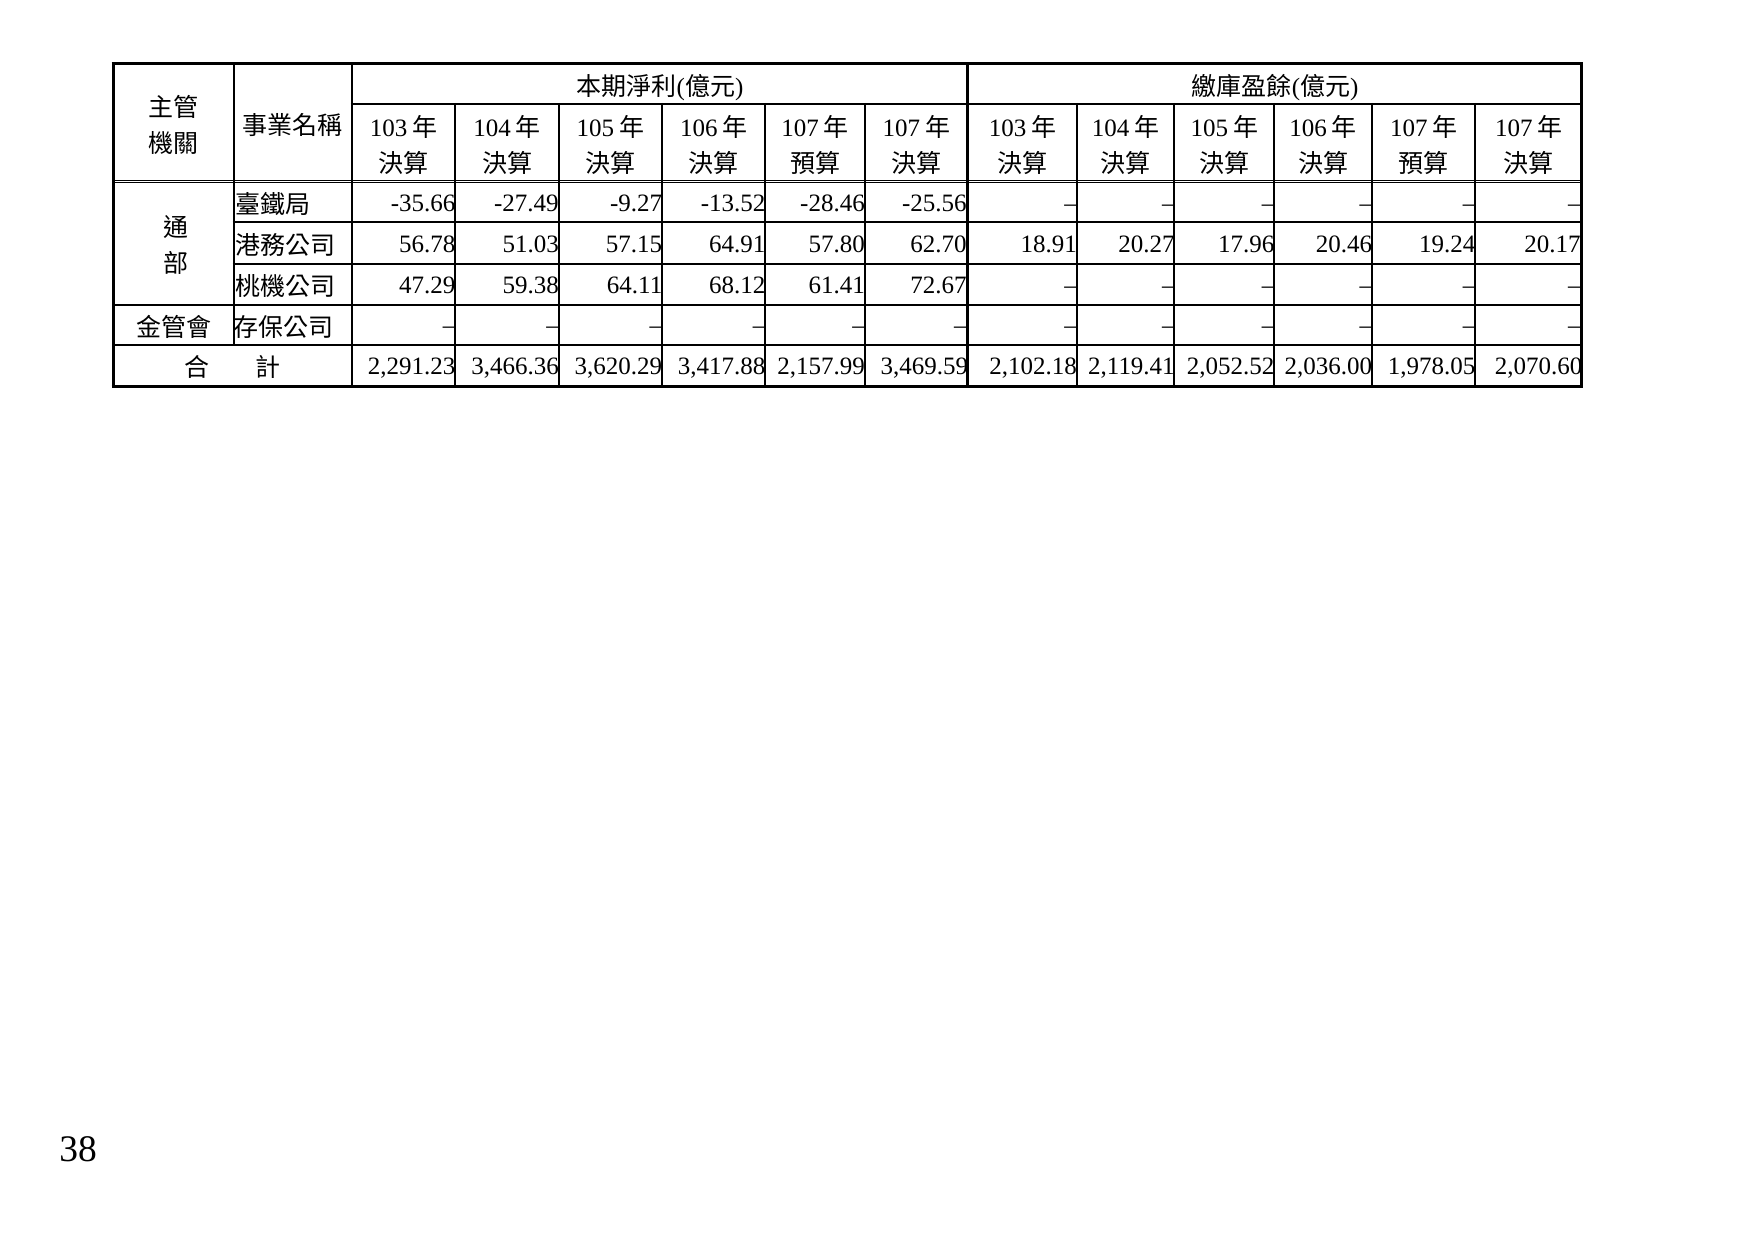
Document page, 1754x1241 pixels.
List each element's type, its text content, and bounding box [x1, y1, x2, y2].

table_cell – [969, 306, 1076, 343]
table_cell 存保公司 [235, 306, 351, 343]
table_cell 20.46 [1275, 223, 1371, 262]
table_header 事業名稱 [235, 65, 351, 180]
table_cell – [1175, 183, 1273, 221]
table_cell 19.24 [1373, 223, 1474, 262]
table_cell 2,052.52 [1175, 346, 1273, 384]
table_cell – [1175, 265, 1273, 303]
table_cell 17.96 [1175, 223, 1273, 262]
table_cell 104年 決算 [1078, 105, 1173, 180]
table_cell – [1373, 265, 1474, 303]
table_cell 2,291.23 [353, 346, 454, 384]
table_cell 20.17 [1476, 223, 1580, 262]
table_cell 57.80 [766, 223, 864, 262]
table_cell 通 部 [115, 183, 233, 303]
table_cell – [663, 306, 764, 343]
table_cell 104年 決算 [456, 105, 558, 180]
table_cell 61.41 [766, 265, 864, 303]
table_cell – [1078, 265, 1173, 303]
table_cell 105年 決算 [1175, 105, 1273, 180]
table_cell 合 計 [115, 346, 351, 384]
table_cell 20.27 [1078, 223, 1173, 262]
table_cell 106年 決算 [1275, 105, 1371, 180]
table_header 繳庫盈餘(億元) [969, 65, 1580, 103]
table_cell -35.66 [353, 183, 454, 221]
table_cell 2,119.41 [1078, 346, 1173, 384]
table_cell 57.15 [560, 223, 661, 262]
table_header 主管 機關 [115, 65, 233, 180]
table_cell – [969, 265, 1076, 303]
table_cell -27.49 [456, 183, 558, 221]
table_cell 68.12 [663, 265, 764, 303]
table_cell 107年 決算 [866, 105, 966, 180]
table_cell – [353, 306, 454, 343]
table_cell 3,620.29 [560, 346, 661, 384]
table_cell 62.70 [866, 223, 966, 262]
table_cell – [1078, 306, 1173, 343]
table_cell – [866, 306, 966, 343]
table_cell 3,417.88 [663, 346, 764, 384]
table_cell 64.11 [560, 265, 661, 303]
table_cell 桃機公司 [235, 265, 351, 303]
table_cell – [1476, 183, 1580, 221]
table_cell 51.03 [456, 223, 558, 262]
table_cell 47.29 [353, 265, 454, 303]
table_cell – [766, 306, 864, 343]
table_cell – [969, 183, 1076, 221]
table_cell – [1275, 183, 1371, 221]
table_cell – [1373, 183, 1474, 221]
table_cell 1,978.05 [1373, 346, 1474, 384]
table_cell -25.56 [866, 183, 966, 221]
table_cell 59.38 [456, 265, 558, 303]
table_cell 64.91 [663, 223, 764, 262]
table_cell 3,466.36 [456, 346, 558, 384]
table_cell 103年 決算 [353, 105, 454, 180]
table_cell 103年 決算 [969, 105, 1076, 180]
table_cell – [1175, 306, 1273, 343]
table_cell – [456, 306, 558, 343]
table_cell -28.46 [766, 183, 864, 221]
table_cell 2,036.00 [1275, 346, 1371, 384]
table_cell -9.27 [560, 183, 661, 221]
table_cell 金管會 [115, 306, 233, 343]
table_cell 107年 預算 [766, 105, 864, 180]
table_cell -13.52 [663, 183, 764, 221]
table_cell 2,070.60 [1476, 346, 1580, 384]
table_cell 臺鐵局 [235, 183, 351, 221]
table_cell 2,157.99 [766, 346, 864, 384]
table_header 本期淨利(億元) [353, 65, 966, 103]
table_cell – [1275, 306, 1371, 343]
table_cell 72.67 [866, 265, 966, 303]
table_cell 56.78 [353, 223, 454, 262]
table_cell 2,102.18 [969, 346, 1076, 384]
table_cell – [560, 306, 661, 343]
table_cell 港務公司 [235, 223, 351, 262]
table_cell – [1078, 183, 1173, 221]
table_cell 107年 預算 [1373, 105, 1474, 180]
table_cell 107年 決算 [1476, 105, 1580, 180]
table_cell 18.91 [969, 223, 1076, 262]
table_cell – [1275, 265, 1371, 303]
table_cell 106年 決算 [663, 105, 764, 180]
table_cell – [1373, 306, 1474, 343]
table_cell 105年 決算 [560, 105, 661, 180]
table_cell 3,469.59 [866, 346, 966, 384]
table_cell – [1476, 265, 1580, 303]
table_cell – [1476, 306, 1580, 343]
